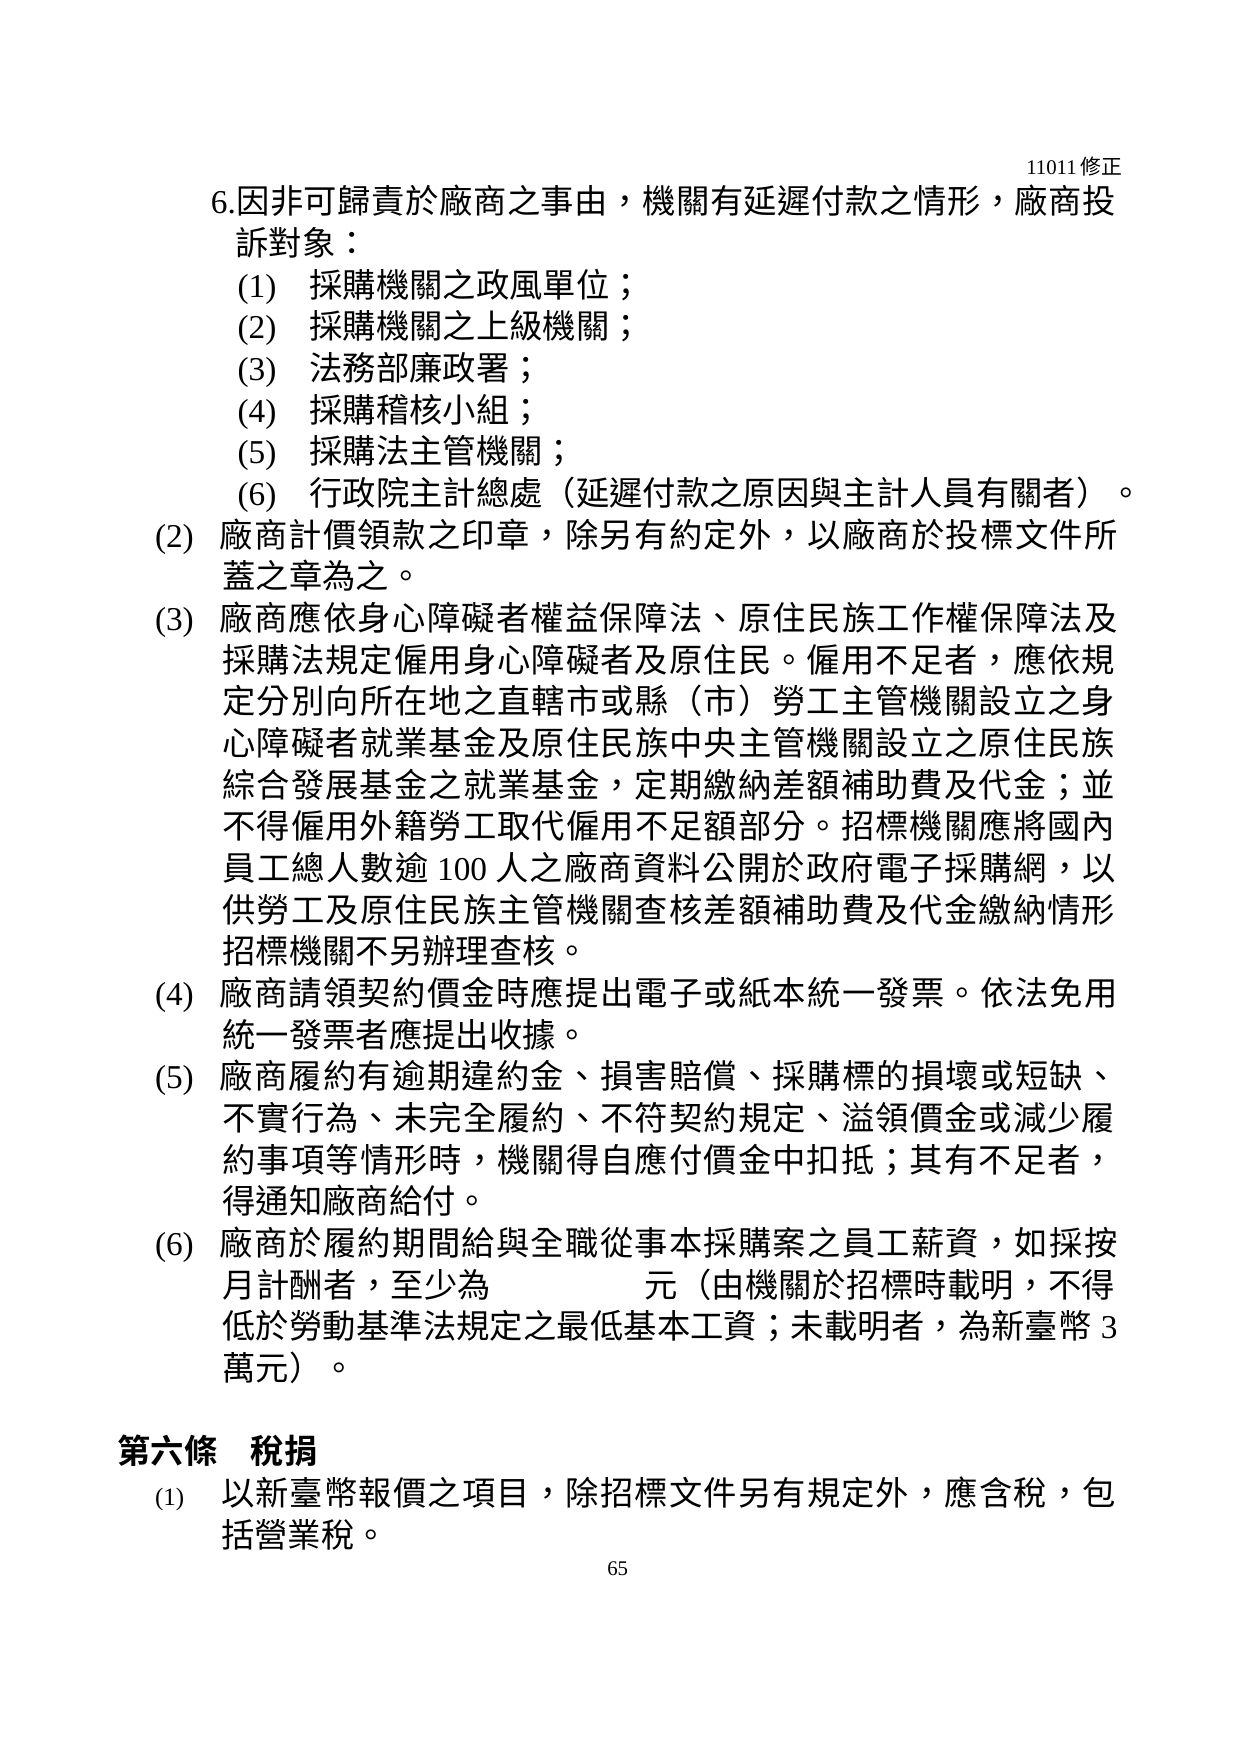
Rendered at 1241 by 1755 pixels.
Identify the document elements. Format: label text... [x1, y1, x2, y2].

list 採購稽核小組； [237, 389, 1117, 431]
list 廠商於履約期間給與全職從事本採購案之員工薪資，如採按月計酬者，至少為 元（由機關於招標時載明，不得低於勞動基準法規定之最低基本工資；未載明者，為新臺幣3萬元）。 [155, 1222, 1117, 1389]
text 第六條 稅捐 [117, 1431, 1117, 1472]
list 廠商履約有逾期違約金、損害賠償、採購標的損壞或短缺、不實行為、未完全履約、不符契約規定、溢領價金或減少履約事項等情形時，機關得自應付價金中扣抵；其有不足者，得通知廠商給付。 [155, 1056, 1117, 1222]
list 採購機關之上級機關； [237, 306, 1117, 347]
list 以新臺幣報價之項目，除招標文件另有規定外，應含稅，包括營業稅。 [155, 1472, 1117, 1556]
list 行政院主計總處（延遲付款之原因與主計人員有關者）。 [237, 472, 1117, 514]
list 採購法主管機關； [237, 431, 1117, 472]
list 法務部廉政署； [237, 347, 1117, 389]
text 6.因非可歸責於廠商之事由，機關有延遲付款之情形，廠商投訴對象： [211, 181, 1117, 264]
list 廠商請領契約價金時應提出電子或紙本統一發票。依法免用統一發票者應提出收據。 [155, 972, 1117, 1056]
list 廠商應依身心障礙者權益保障法、原住民族工作權保障法及採購法規定僱用身心障礙者及原住民。僱用不足者，應依規定分別向所在地之直轄市或縣（市）勞工主管機關設立之身心障礙者就業基金及原住民族中央主管機關設立之原住民族綜合發展基金之就業基金，定期繳納差額補助費及代金；並不得僱用外籍勞工取代僱用不足額部分。招標機關應將國內員工總人數逾100人之廠商資料公開於政府電子採購網，以供勞工及原住民族主管機關查核差額補助費及代金繳納情形，招標機關不另辦理查核。 [155, 597, 1117, 972]
list 廠商計價領款之印章，除另有約定外，以廠商於投標文件所蓋之章為之。 [155, 514, 1117, 597]
list 採購機關之政風單位； [237, 264, 1117, 306]
